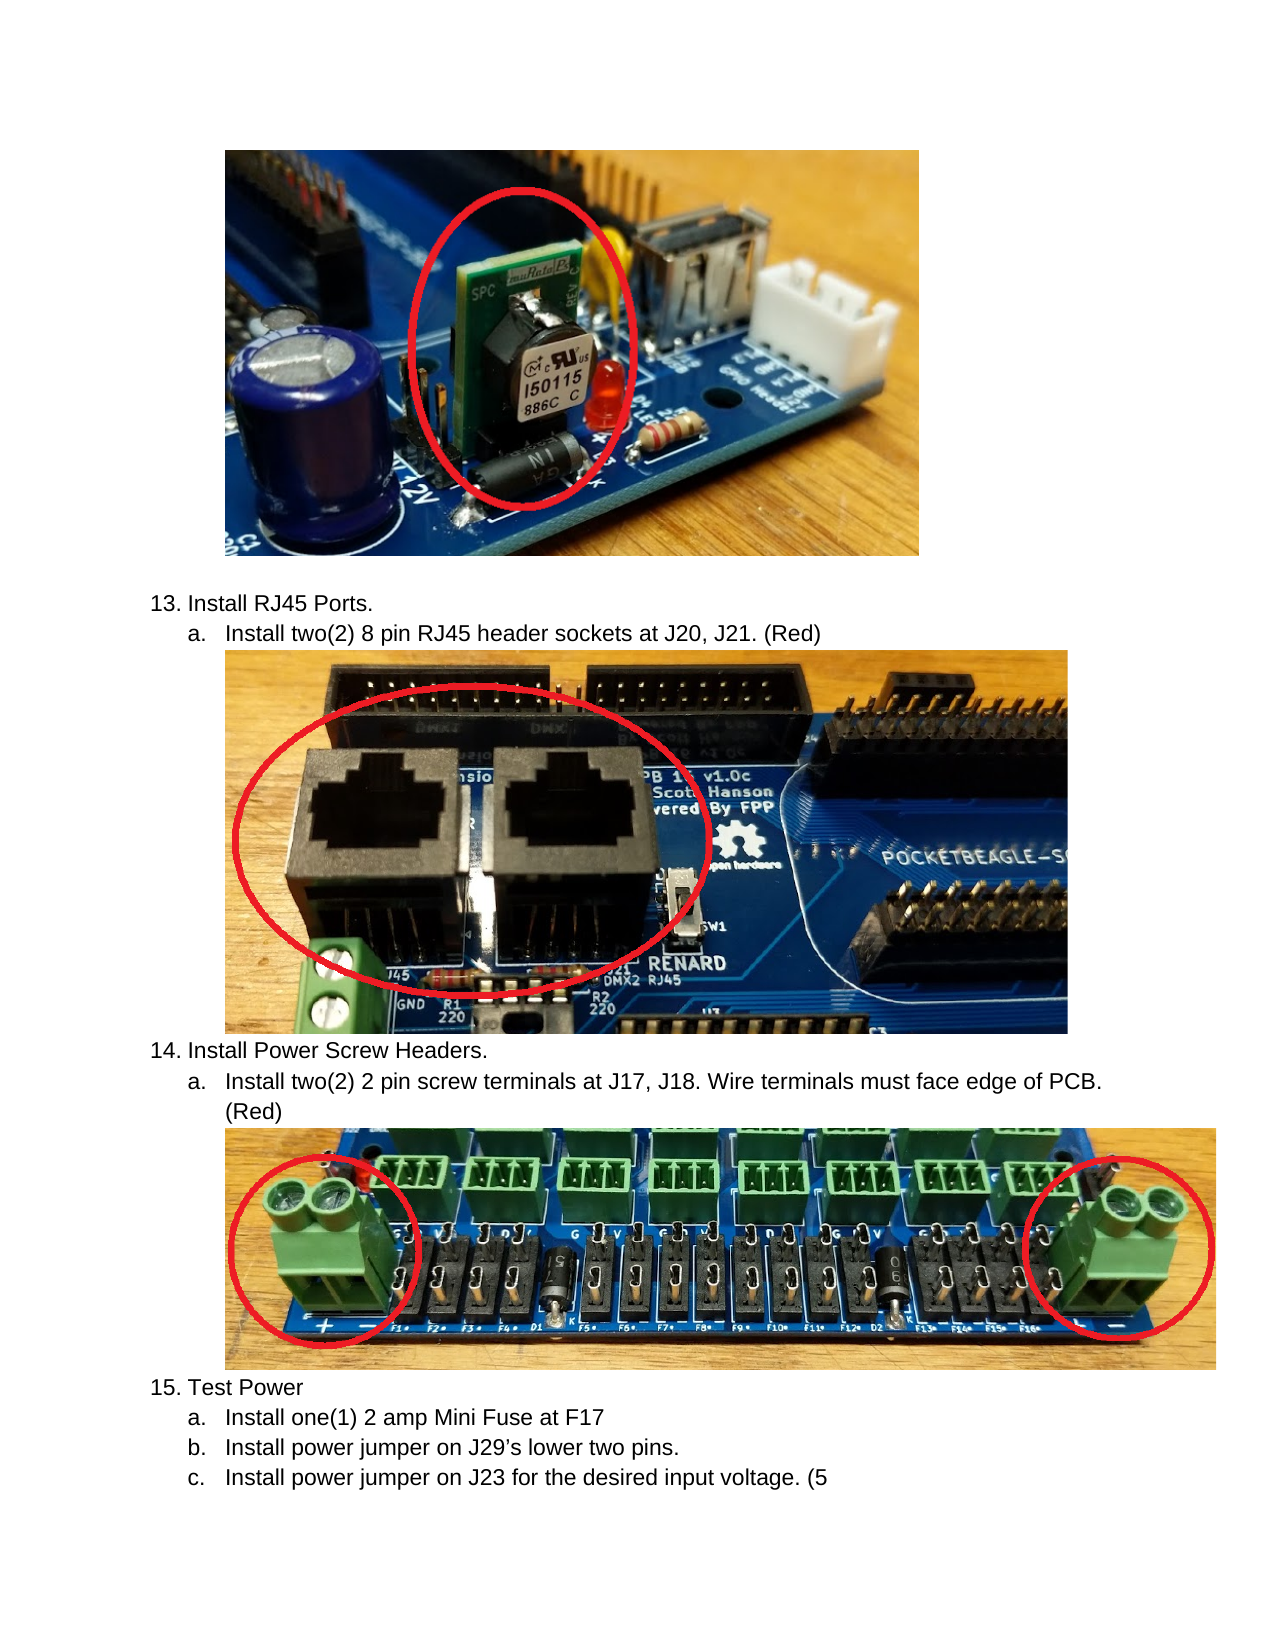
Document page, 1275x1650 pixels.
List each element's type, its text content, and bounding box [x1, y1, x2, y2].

list Install two(2) 8 pin RJ45 header sockets at J20, J21. (Red) [187, 620, 1125, 646]
list Install two(2) 2 pin screw terminals at J17, J18. Wire terminals must face edge of PCB. (Red) [187, 1068, 1125, 1128]
list Install RJ45 Ports. [150, 589, 1125, 616]
picture [225, 650, 1068, 1034]
list Install power jumper on J23 for the desired input voltage. (5 [187, 1464, 1125, 1490]
list Install one(1) 2 amp Mini Fuse at F17 [187, 1404, 1125, 1430]
list Install Power Screw Headers. [150, 1037, 1125, 1064]
picture [225, 1128, 1217, 1370]
picture [225, 150, 919, 556]
list Test Power [150, 1373, 1125, 1400]
list Install power jumper on J29’s lower two pins. [187, 1434, 1125, 1460]
